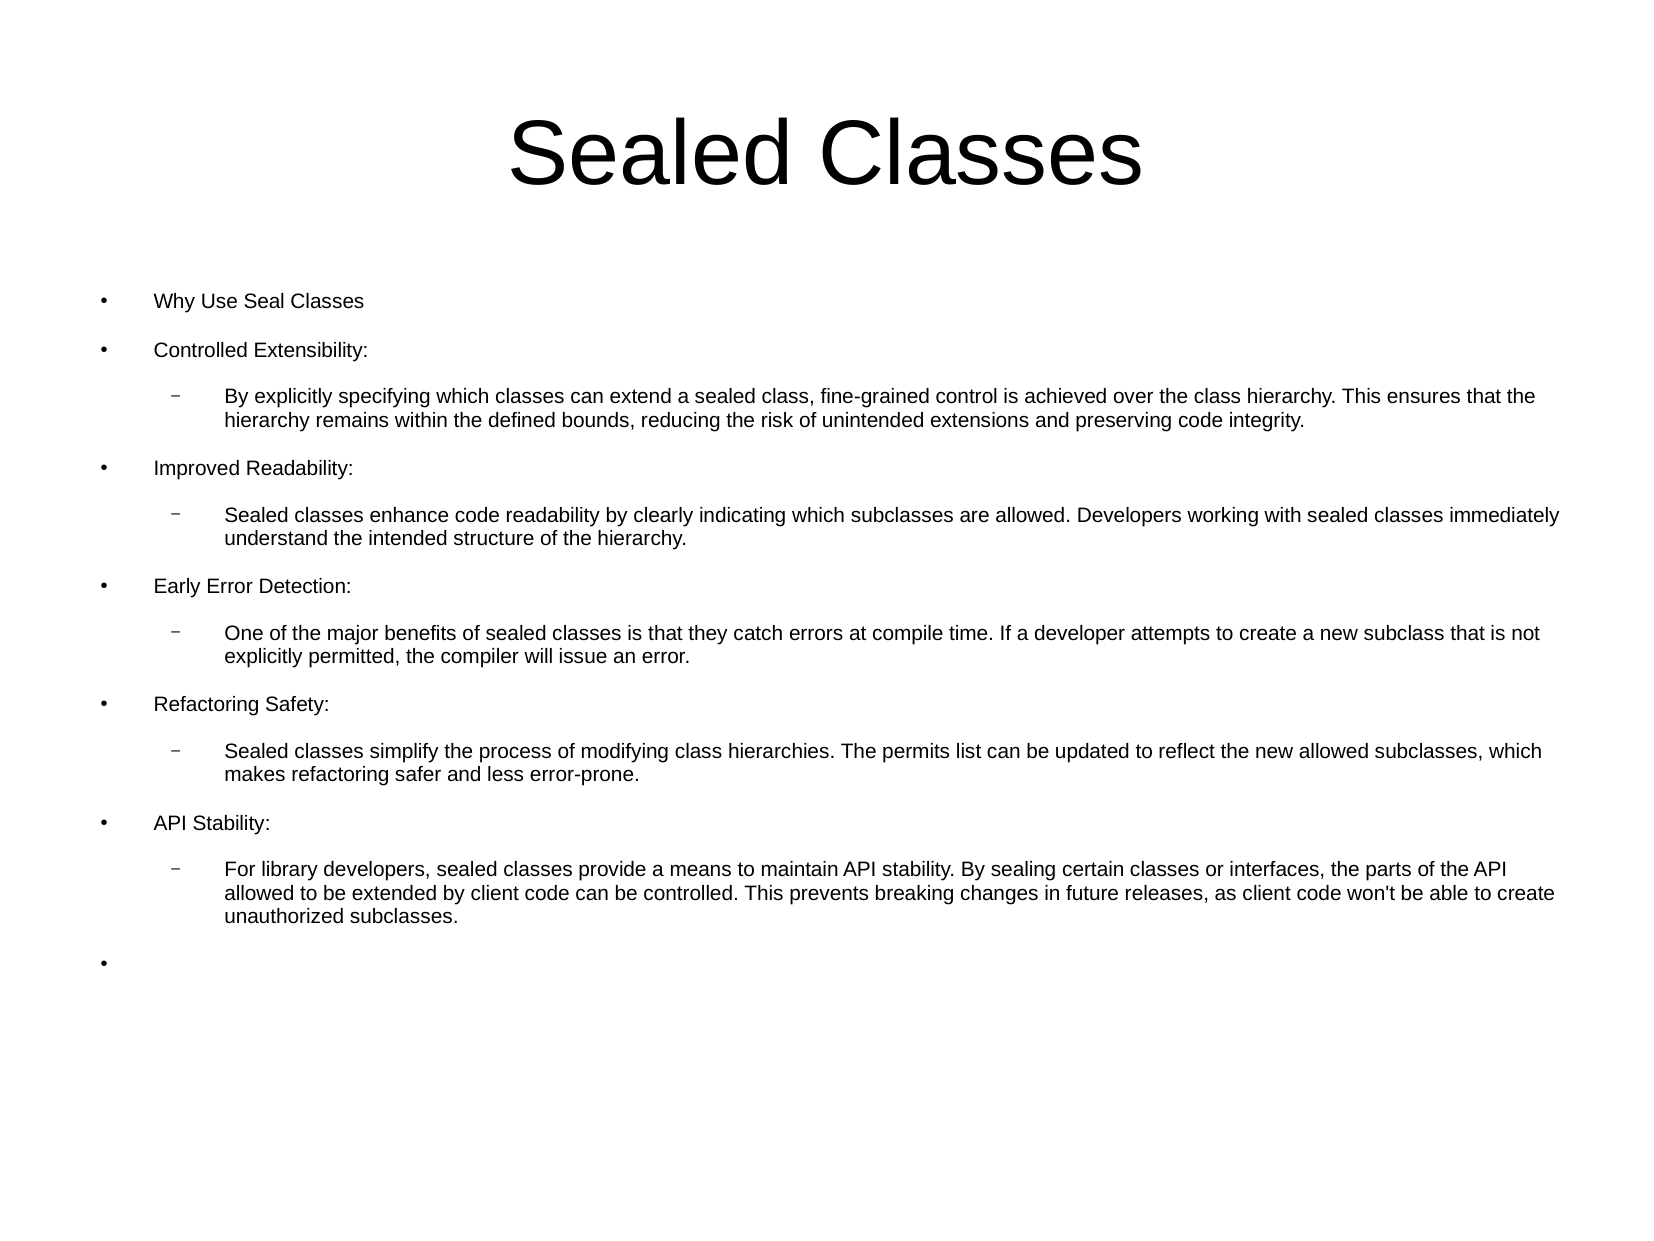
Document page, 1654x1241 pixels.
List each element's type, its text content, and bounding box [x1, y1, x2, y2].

title Sealed Classes [82, 49, 1571, 257]
list Why Use Seal Classes Controlled Extensibility: By explicitly specifying which classes can extend a sealed class, fine-grained control is achieved over the class hierarchy. This ensures that the hierarchy remains within the defined bounds, reducing the risk of unintended extensions and preserving code integrity. Improved Readability: Sealed classes enhance code readability by clearly indicating which subclasses are allowed. Developers working with sealed classes immediately understand the intended structure of the hierarchy. Early Error Detection: One of the major benefits of sealed classes is that they catch errors at compile time. If a developer attempts to create a new subclass that is not explicitly permitted, the compiler will issue an error. Refactoring Safety: Sealed classes simplify the process of modifying class hierarchies. The permits list can be updated to reflect the new allowed subclasses, which makes refactoring safer and less error-prone. API Stability: For library developers, sealed classes provide a means to maintain API stability. By sealing certain classes or interfaces, the parts of the API allowed to be extended by client code can be controlled. This prevents breaking changes in future releases, as client code won't be able to create unauthorized subclasses. [82, 290, 1571, 1010]
